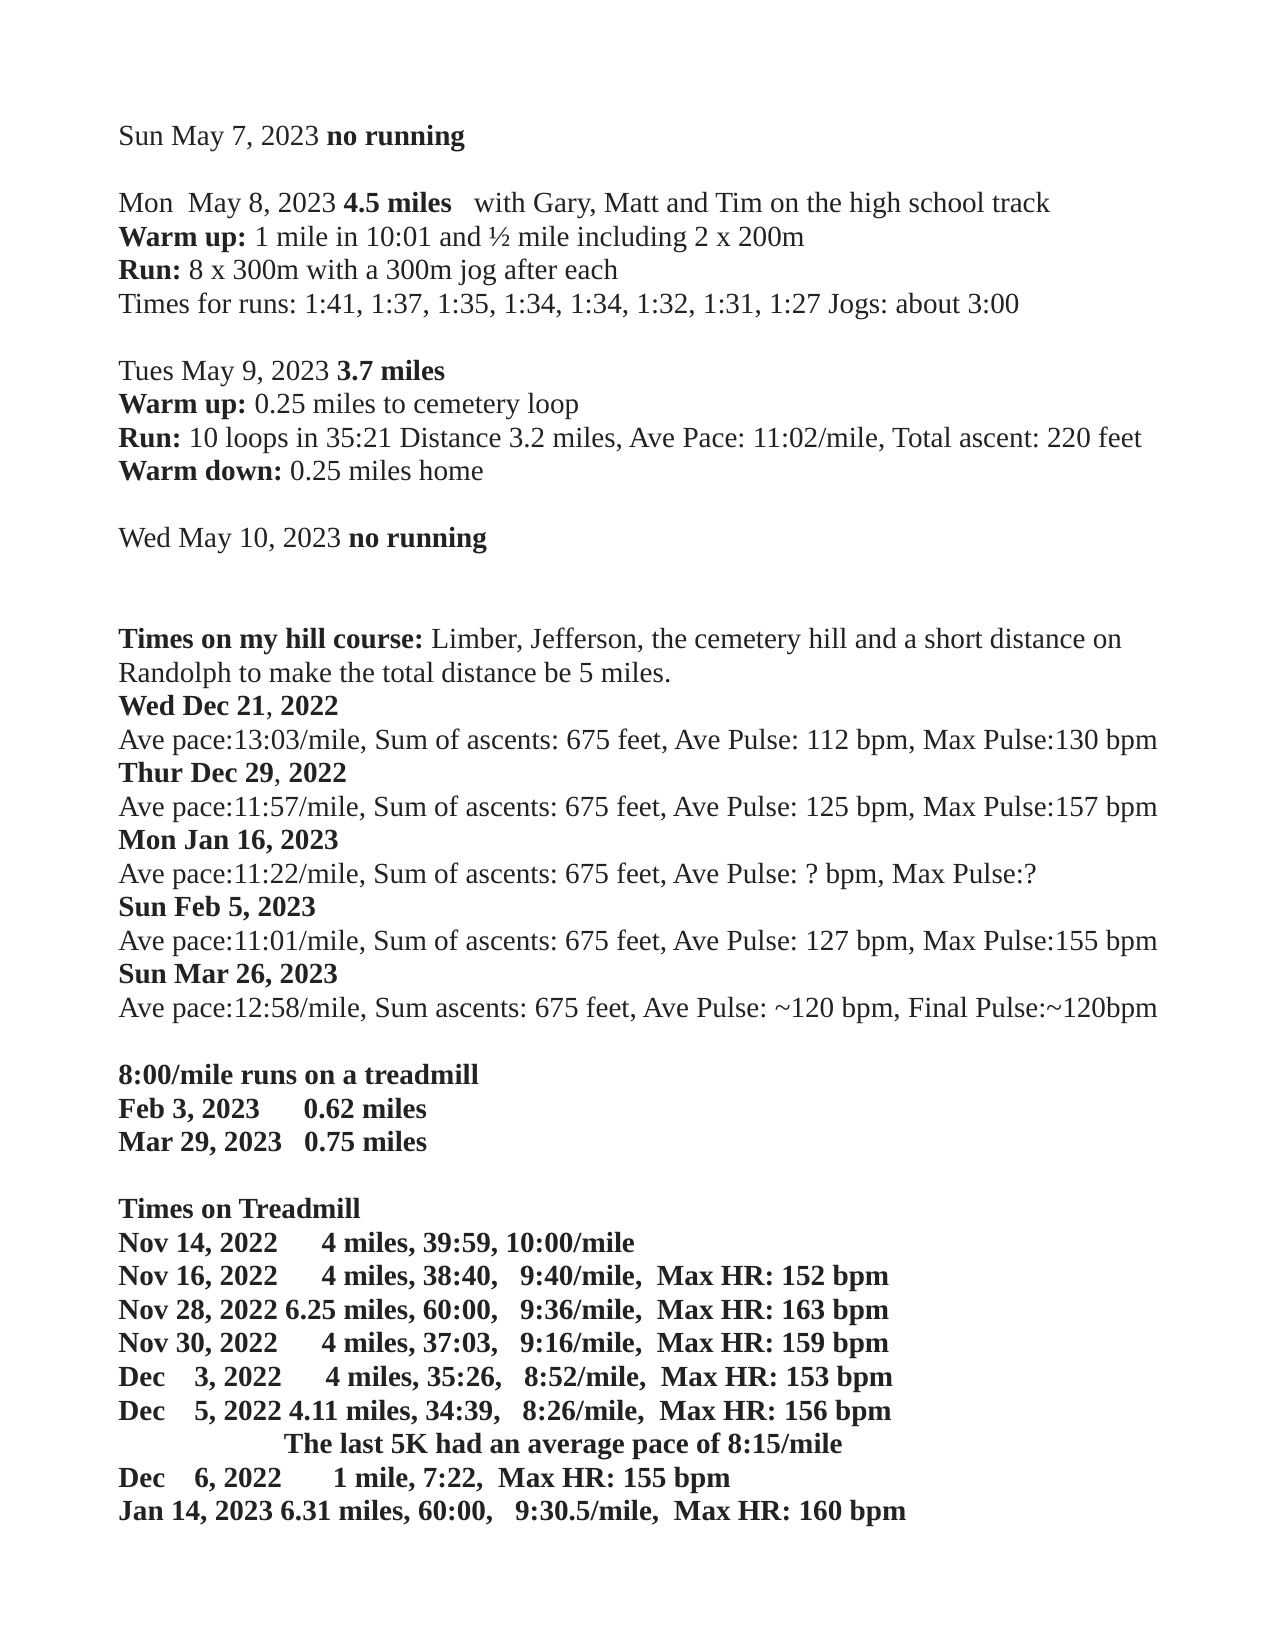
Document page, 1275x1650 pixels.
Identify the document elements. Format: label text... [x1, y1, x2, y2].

text 8:00/mile runs on a treadmill [118, 1057, 1161, 1091]
text Warm up: 0.25 miles to cemetery loop [118, 386, 1161, 420]
text Ave pace:13:03/mile, Sum of ascents: 675 feet, Ave Pulse: 112 bpm, Max Pulse:130 bpm [118, 722, 1161, 755]
text Sun Mar 26, 2023 [118, 957, 1161, 990]
text Sun Feb 5, 2023 [118, 889, 1161, 923]
text Jan 14, 2023 6.31 miles, 60:00, 9:30.5/mile, Max HR: 160 bpm [118, 1493, 1161, 1527]
text Times for runs: 1:41, 1:37, 1:35, 1:34, 1:34, 1:32, 1:31, 1:27 Jogs: about 3:00 [118, 286, 1161, 319]
text Sun May 7, 2023 no running [118, 118, 1161, 152]
text Tues May 9, 2023 3.7 miles [118, 353, 1161, 386]
text Ave pace:11:01/mile, Sum of ascents: 675 feet, Ave Pulse: 127 bpm, Max Pulse:155 bpm [118, 923, 1161, 957]
text Nov 30, 2022 4 miles, 37:03, 9:16/mile, Max HR: 159 bpm [118, 1326, 1161, 1359]
text Dec 5, 2022 4.11 miles, 34:39, 8:26/mile, Max HR: 156 bpm [118, 1393, 1161, 1426]
text Nov 14, 2022 4 miles, 39:59, 10:00/mile [118, 1225, 1161, 1258]
text Nov 28, 2022 6.25 miles, 60:00, 9:36/mile, Max HR: 163 bpm [118, 1292, 1161, 1326]
text Wed Dec 21, 2022 [118, 688, 1161, 722]
text Ave pace:11:57/mile, Sum of ascents: 675 feet, Ave Pulse: 125 bpm, Max Pulse:157 bpm [118, 789, 1161, 822]
text Warm down: 0.25 miles home [118, 453, 1161, 487]
text Thur Dec 29, 2022 [118, 755, 1161, 789]
text Wed May 10, 2023 no running [118, 521, 1161, 554]
text Mar 29, 2023 0.75 miles [118, 1124, 1161, 1158]
text Ave pace:11:22/mile, Sum of ascents: 675 feet, Ave Pulse: ? bpm, Max Pulse:? [118, 856, 1161, 889]
text Times on my hill course: Limber, Jefferson, the cemetery hill and a short distance on Randolph to make the total distance be 5 miles. [118, 621, 1161, 688]
text Mon May 8, 2023 4.5 miles with Gary, Matt and Tim on the high school track [118, 185, 1161, 219]
text Warm up: 1 mile in 10:01 and ½ mile including 2 x 200m [118, 219, 1161, 252]
text Mon Jan 16, 2023 [118, 822, 1161, 856]
text Ave pace:12:58/mile, Sum ascents: 675 feet, Ave Pulse: ~120 bpm, Final Pulse:~120bpm [118, 990, 1161, 1024]
text Dec 3, 2022 4 miles, 35:26, 8:52/mile, Max HR: 153 bpm [118, 1359, 1161, 1393]
text Run: 8 x 300m with a 300m jog after each [118, 252, 1161, 286]
text Run: 10 loops in 35:21 Distance 3.2 miles, Ave Pace: 11:02/mile, Total ascent: 220 feet [118, 420, 1161, 453]
text Nov 16, 2022 4 miles, 38:40, 9:40/mile, Max HR: 152 bpm [118, 1258, 1161, 1292]
text The last 5K had an average pace of 8:15/mile [118, 1426, 1161, 1460]
text Dec 6, 2022 1 mile, 7:22, Max HR: 155 bpm [118, 1460, 1161, 1493]
text Feb 3, 2023 0.62 miles [118, 1091, 1161, 1124]
text Times on Treadmill [118, 1191, 1161, 1225]
